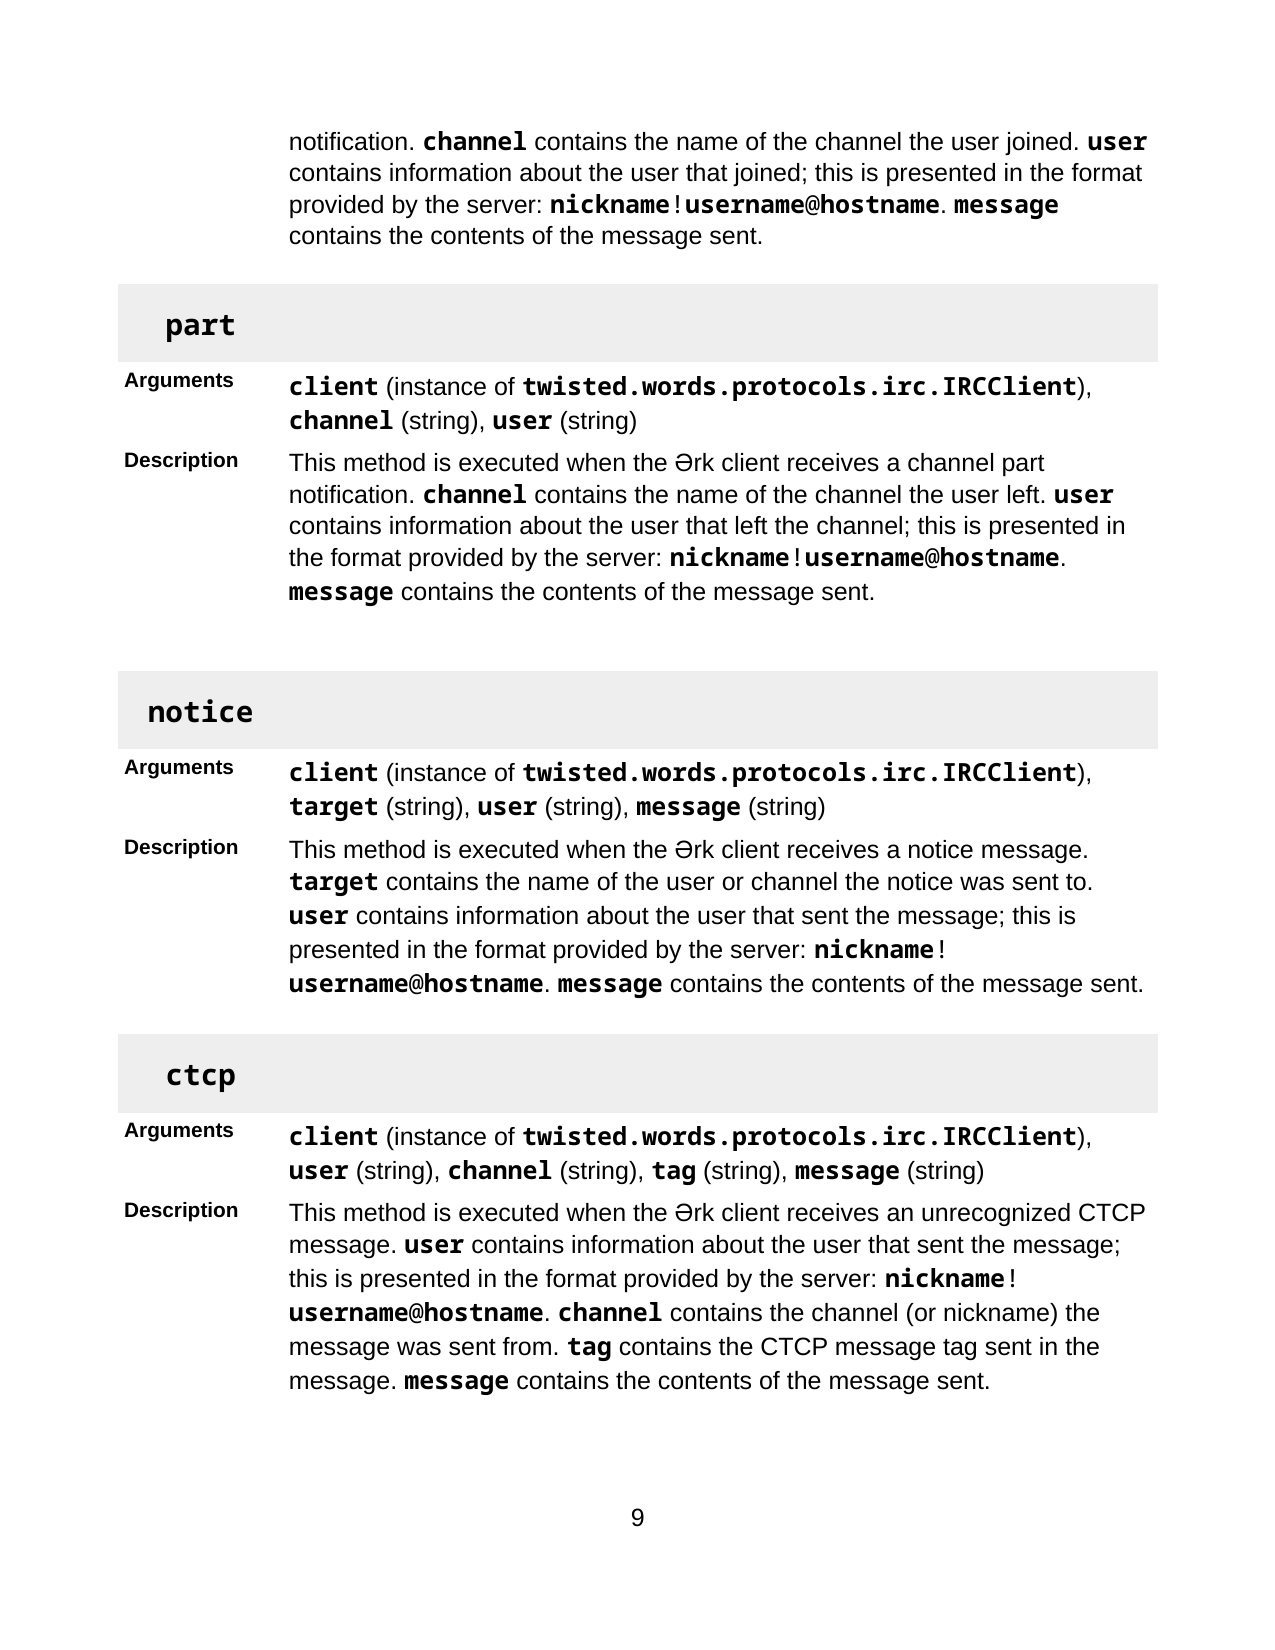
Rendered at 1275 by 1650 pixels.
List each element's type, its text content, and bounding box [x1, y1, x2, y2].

table_cell Description [118, 829, 283, 1005]
table_header ctcp [118, 1034, 283, 1113]
table_cell Arguments [118, 1113, 283, 1192]
table_cell notification. channel contains the name of the channel the user joined. user contains information about the user that joined; this is presented in the format provided by the server: nickname!username@hostname. message contains the contents of the message sent. [283, 118, 1158, 255]
table_cell [118, 118, 283, 255]
table_header [283, 671, 1158, 749]
table_cell client (instance of twisted.words.protocols.irc.IRCClient), channel (string), user (string) [283, 363, 1158, 442]
table_cell This method is executed when the Ərk client receives a channel part notification. channel contains the name of the channel the user left. user contains information about the user that left the channel; this is presented in the format provided by the server: nickname!username@hostname. message contains the contents of the message sent. [283, 442, 1158, 613]
table_cell Arguments [118, 749, 283, 829]
table_header notice [118, 671, 283, 749]
table_cell This method is executed when the Ərk client receives an unrecognized CTCP message. user contains information about the user that sent the message; this is presented in the format provided by the server: nickname!username@hostname. channel contains the channel (or nickname) the message was sent from. tag contains the CTCP message tag sent in the message. message contains the contents of the message sent. [283, 1192, 1158, 1403]
table_header part [118, 284, 283, 362]
table_cell This method is executed when the Ərk client receives a notice message. target contains the name of the user or channel the notice was sent to. user contains information about the user that sent the message; this is presented in the format provided by the server: nickname!username@hostname. message contains the contents of the message sent. [283, 829, 1158, 1005]
table_cell Arguments [118, 363, 283, 442]
table_cell Description [118, 442, 283, 613]
table_cell client (instance of twisted.words.protocols.irc.IRCClient), target (string), user (string), message (string) [283, 749, 1158, 829]
table_header [283, 1034, 1158, 1113]
table_cell Description [118, 1192, 283, 1403]
table_cell client (instance of twisted.words.protocols.irc.IRCClient), user (string), channel (string), tag (string), message (string) [283, 1113, 1158, 1192]
table_header [283, 284, 1158, 362]
